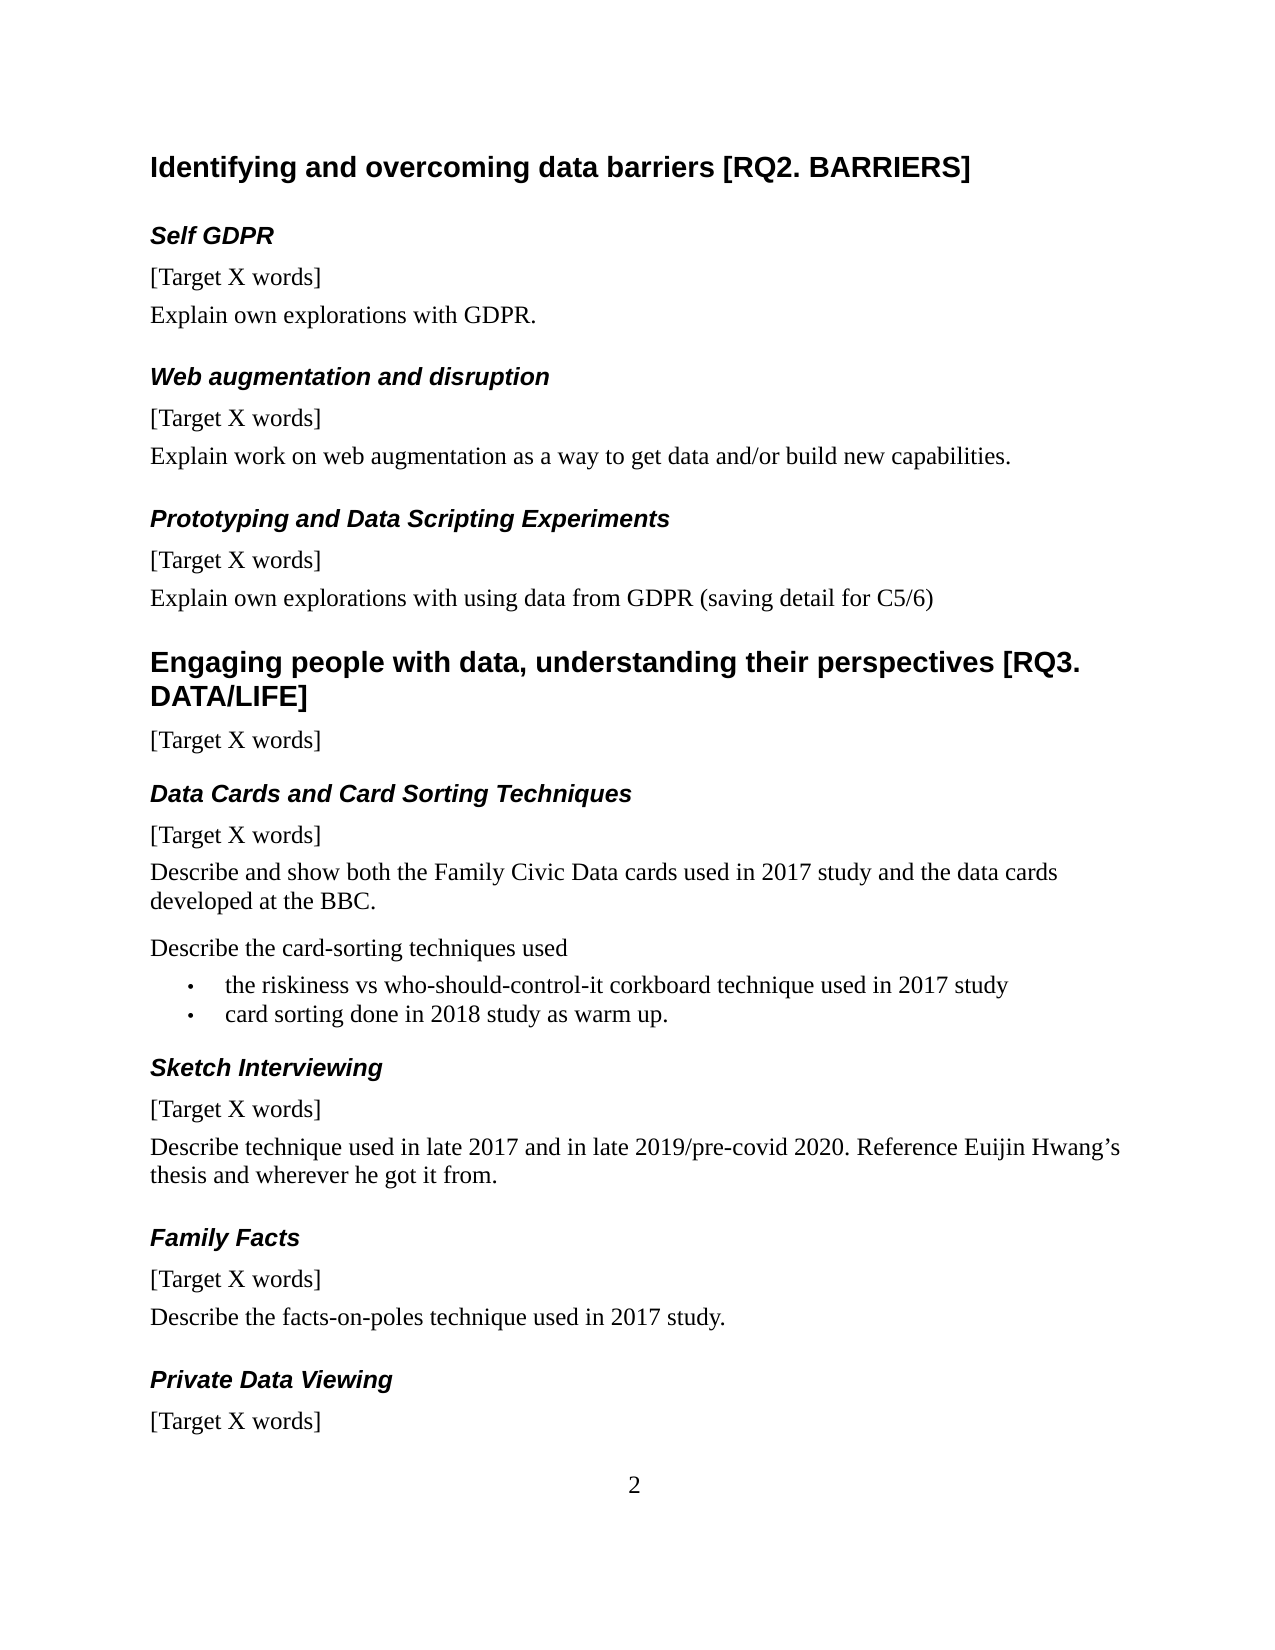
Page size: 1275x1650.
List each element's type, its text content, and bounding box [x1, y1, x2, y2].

subtitle Data Cards and Card Sorting Techniques [150, 779, 1125, 807]
text Explain work on web augmentation as a way to get data and/or build new capabilities. [150, 441, 1125, 470]
list the riskiness vs who-should-control-it corkboard technique used in 2017 study [187, 971, 1125, 999]
text [Target X words] [150, 1094, 1125, 1123]
text Explain own explorations with using data from GDPR (saving detail for C5/6) [150, 583, 1125, 611]
subtitle Family Facts [150, 1223, 1125, 1252]
text Describe technique used in late 2017 and in late 2019/pre-covid 2020. Reference Euijin Hwang’s thesis and wherever he got it from. [150, 1132, 1125, 1189]
text [Target X words] [150, 403, 1125, 432]
text [Target X words] [150, 545, 1125, 574]
text [Target X words] [150, 820, 1125, 848]
text [Target X words] [150, 725, 1125, 754]
subtitle Sketch Interviewing [150, 1053, 1125, 1082]
subtitle Engaging people with data, understanding their perspectives [RQ3. DATA/LIFE] [150, 645, 1125, 712]
subtitle Self GDPR [150, 221, 1125, 249]
text Explain own explorations with GDPR. [150, 300, 1125, 328]
subtitle Prototyping and Data Scripting Experiments [150, 504, 1125, 532]
text Describe the facts-on-poles technique used in 2017 study. [150, 1302, 1125, 1331]
text [Target X words] [150, 1264, 1125, 1293]
subtitle Identifying and overcoming data barriers [RQ2. BARRIERS] [150, 150, 1125, 183]
list card sorting done in 2018 study as warm up. [187, 999, 1125, 1028]
text [Target X words] [150, 262, 1125, 291]
text [Target X words] [150, 1406, 1125, 1434]
subtitle Web augmentation and disruption [150, 362, 1125, 391]
subtitle Private Data Viewing [150, 1365, 1125, 1393]
text Describe the card-sorting techniques used [150, 933, 1125, 962]
text Describe and show both the Family Civic Data cards used in 2017 study and the data cards developed at the BBC. [150, 857, 1125, 915]
